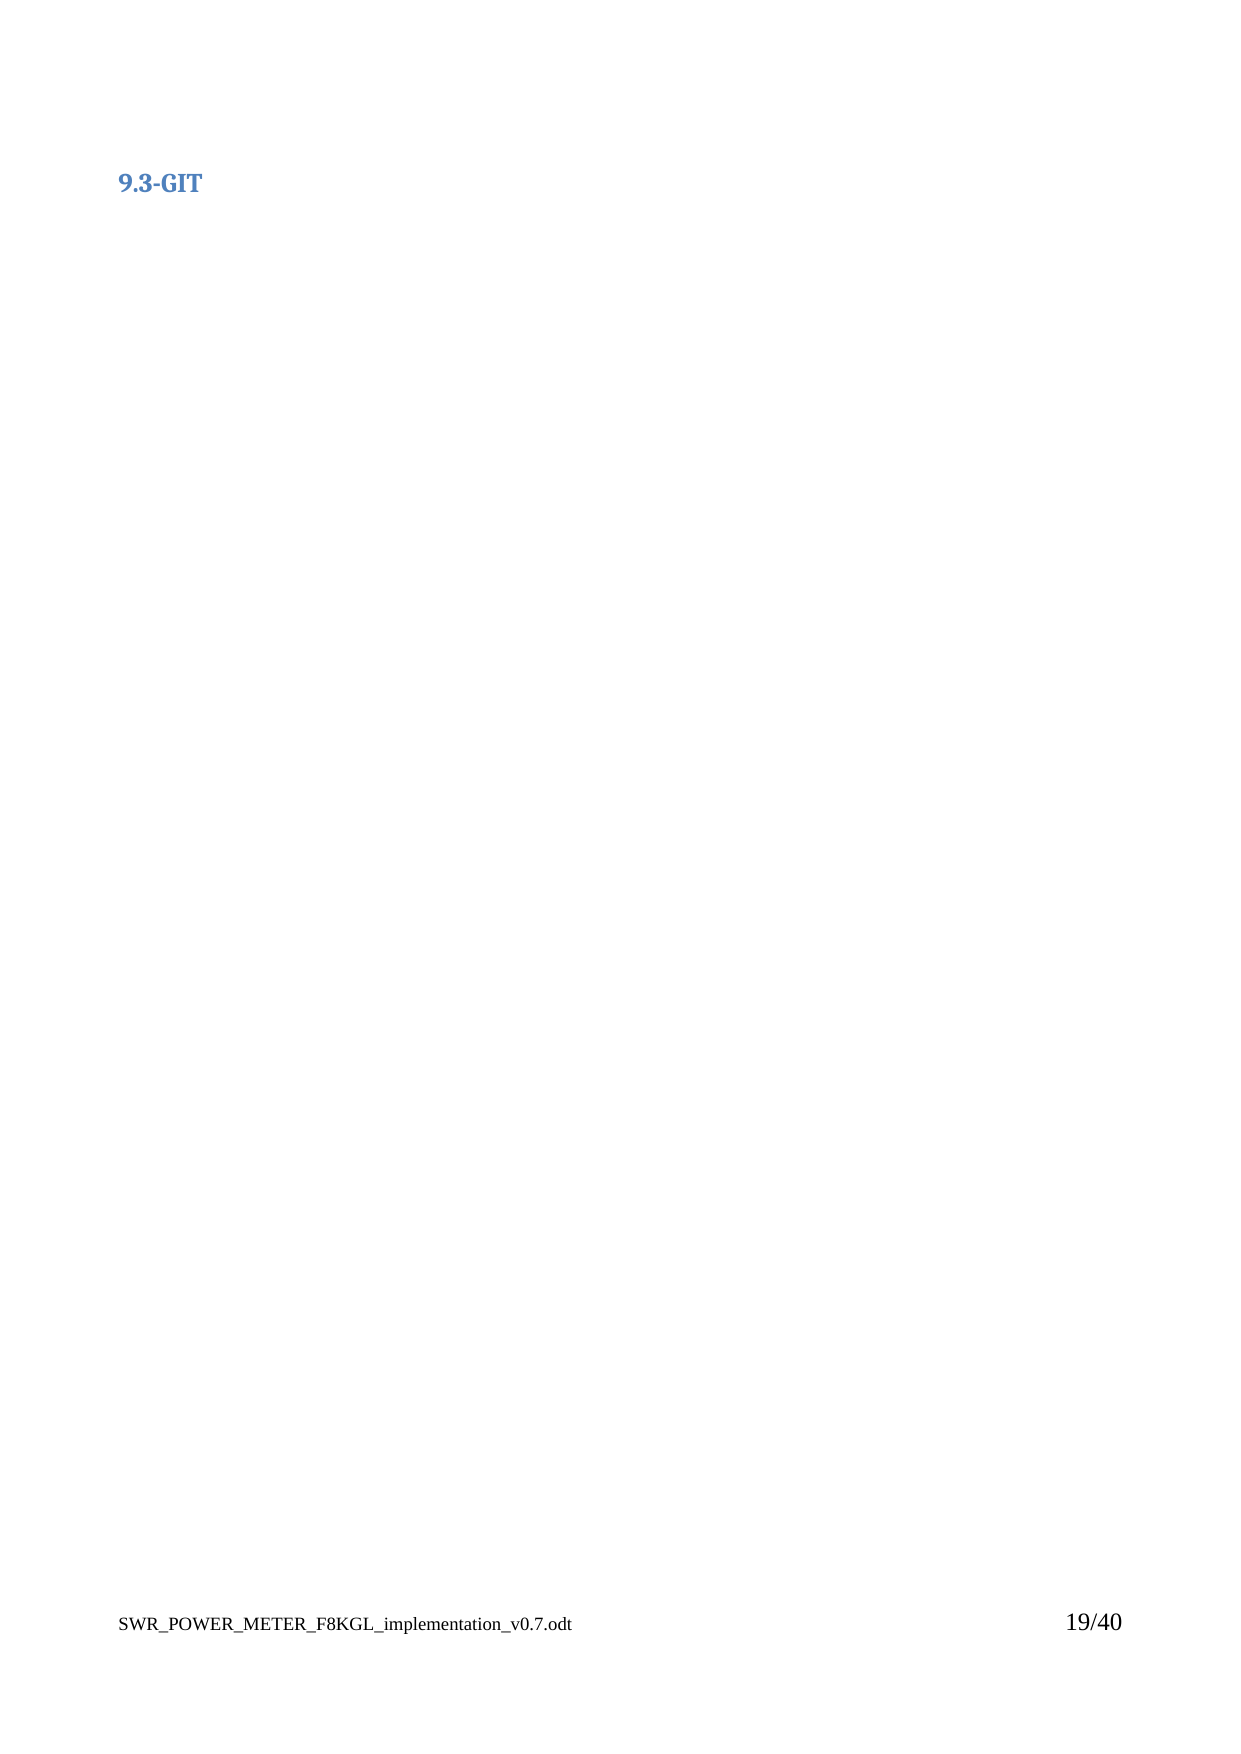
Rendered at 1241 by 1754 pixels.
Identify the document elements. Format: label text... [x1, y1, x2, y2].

subtitle 9.3-GIT [118, 168, 1122, 199]
